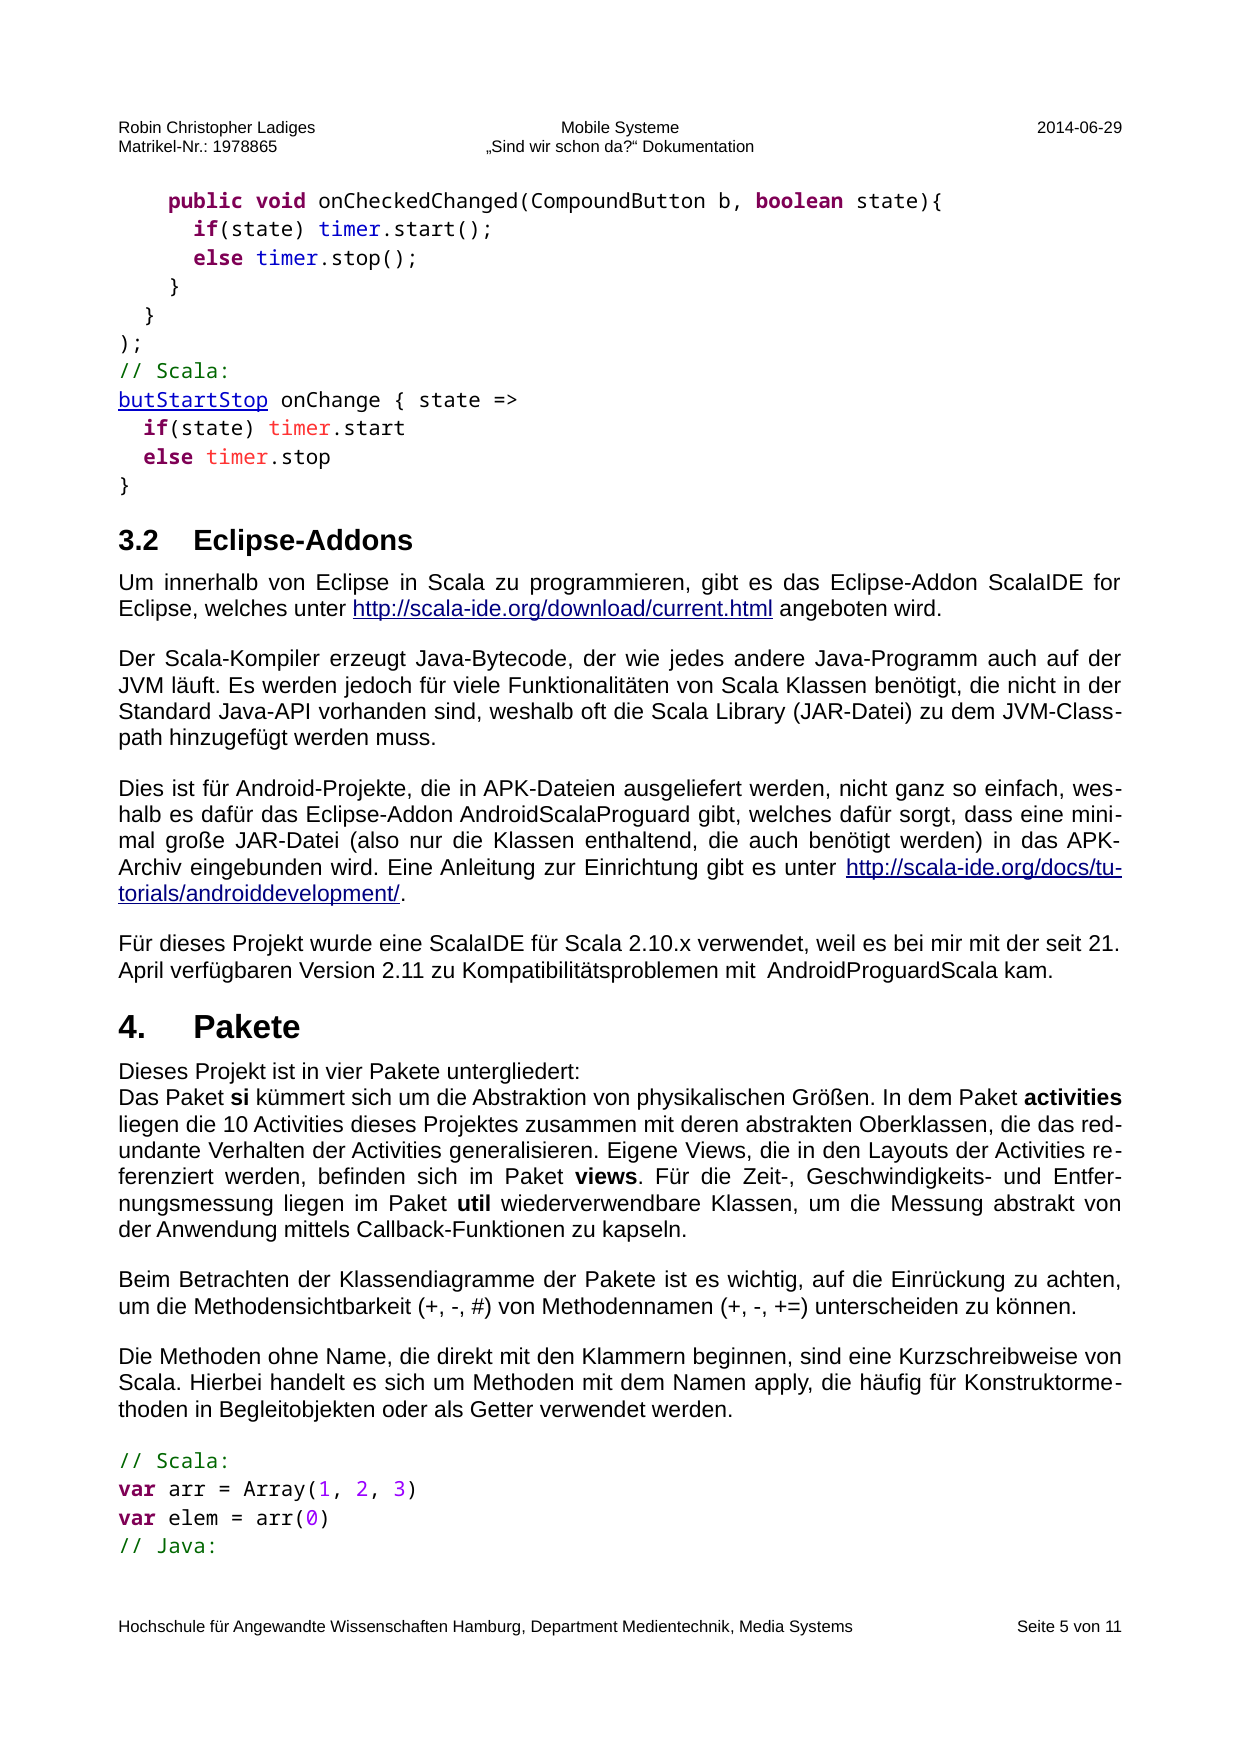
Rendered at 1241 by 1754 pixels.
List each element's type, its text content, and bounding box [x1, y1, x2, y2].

subtitle 4. Pakete [118, 1007, 1122, 1046]
text // Scala: [118, 357, 1122, 385]
text Für dieses Projekt wurde eine ScalaIDE für Scala 2.10.x verwendet, weil es bei mir mit der seit 21. April verfügbaren Version 2.11 zu Kompatibilitätsproblemen mit AndroidProguardScala kam. [118, 930, 1122, 983]
text if(state) timer.start [118, 413, 1122, 442]
text Um innerhalb von Eclipse in Scala zu programmieren, gibt es das Eclipse-Addon ScalaIDE for Eclipse, welches unter http://scala-ide.org/download/current.html angeboten wird. [118, 569, 1122, 621]
text else timer.stop(); [118, 243, 1122, 271]
text if(state) timer.start(); [118, 214, 1122, 243]
text Dies ist für Android-Projekte, die in APK-Dateien ausgeliefert werden, nicht ganz so einfach, wes­halb es dafür das Eclipse-Addon AndroidScalaProguard gibt, welches dafür sorgt, dass eine mini­mal große JAR-Datei (also nur die Klassen enthaltend, die auch benötigt werden) in das APK-Archiv eingebunden wird. Eine Anleitung zur Einrichtung gibt es unter http://scala-ide.org/docs/tu­torials/androiddevelopment/. [118, 775, 1122, 906]
text // Scala: [118, 1446, 1122, 1474]
text Die Methoden ohne Name, die direkt mit den Klammern beginnen, sind eine Kurzschreibweise von Scala. Hierbei handelt es sich um Methoden mit dem Namen apply, die häufig für Konstruktorme­thoden in Begleitobjekten oder als Getter verwendet werden. [118, 1343, 1122, 1422]
text } [118, 300, 1122, 328]
text Dieses Projekt ist in vier Pakete untergliedert: [118, 1058, 1122, 1084]
text Das Paket si kümmert sich um die Abstraktion von physikalischen Größen. In dem Paket activities liegen die 10 Activities dieses Projektes zusammen mit deren abstrakten Oberklassen, die das red­undante Verhalten der Activities generalisieren. Eigene Views, die in den Layouts der Activities re­ferenziert werden, befinden sich im Paket views. Für die Zeit-, Geschwindigkeits- und Entfer­nungsmessung liegen im Paket util wiederverwendbare Klassen, um die Messung abstrakt von der Anwendung mittels Callback-Funktionen zu kapseln. [118, 1084, 1122, 1242]
text public void onCheckedChanged(CompoundButton b, boolean state){ [118, 186, 1122, 214]
text } [118, 470, 1122, 499]
text var elem = arr(0) [118, 1503, 1122, 1531]
text Beim Betrachten der Klassendiagramme der Pakete ist es wichtig, auf die Einrückung zu achten, um die Methodensichtbarkeit (+, -, #) von Methodennamen (+, -, +=) unterscheiden zu können. [118, 1266, 1122, 1319]
text var arr = Array(1, 2, 3) [118, 1474, 1122, 1503]
text // Java: [118, 1531, 1122, 1560]
text } [118, 271, 1122, 300]
text else timer.stop [118, 442, 1122, 470]
text ); [118, 328, 1122, 357]
text butStartStop onChange { state => [118, 385, 1122, 413]
text Der Scala-Kompiler erzeugt Java-Bytecode, der wie jedes andere Java-Programm auch auf der JVM läuft. Es werden jedoch für viele Funktionalitäten von Scala Klassen benötigt, die nicht in der Standard Java-API vorhanden sind, weshalb oft die Scala Library (JAR-Datei) zu dem JVM-Class­path hinzugefügt werden muss. [118, 645, 1122, 751]
subtitle 3.2 Eclipse-Addons [118, 523, 1122, 556]
